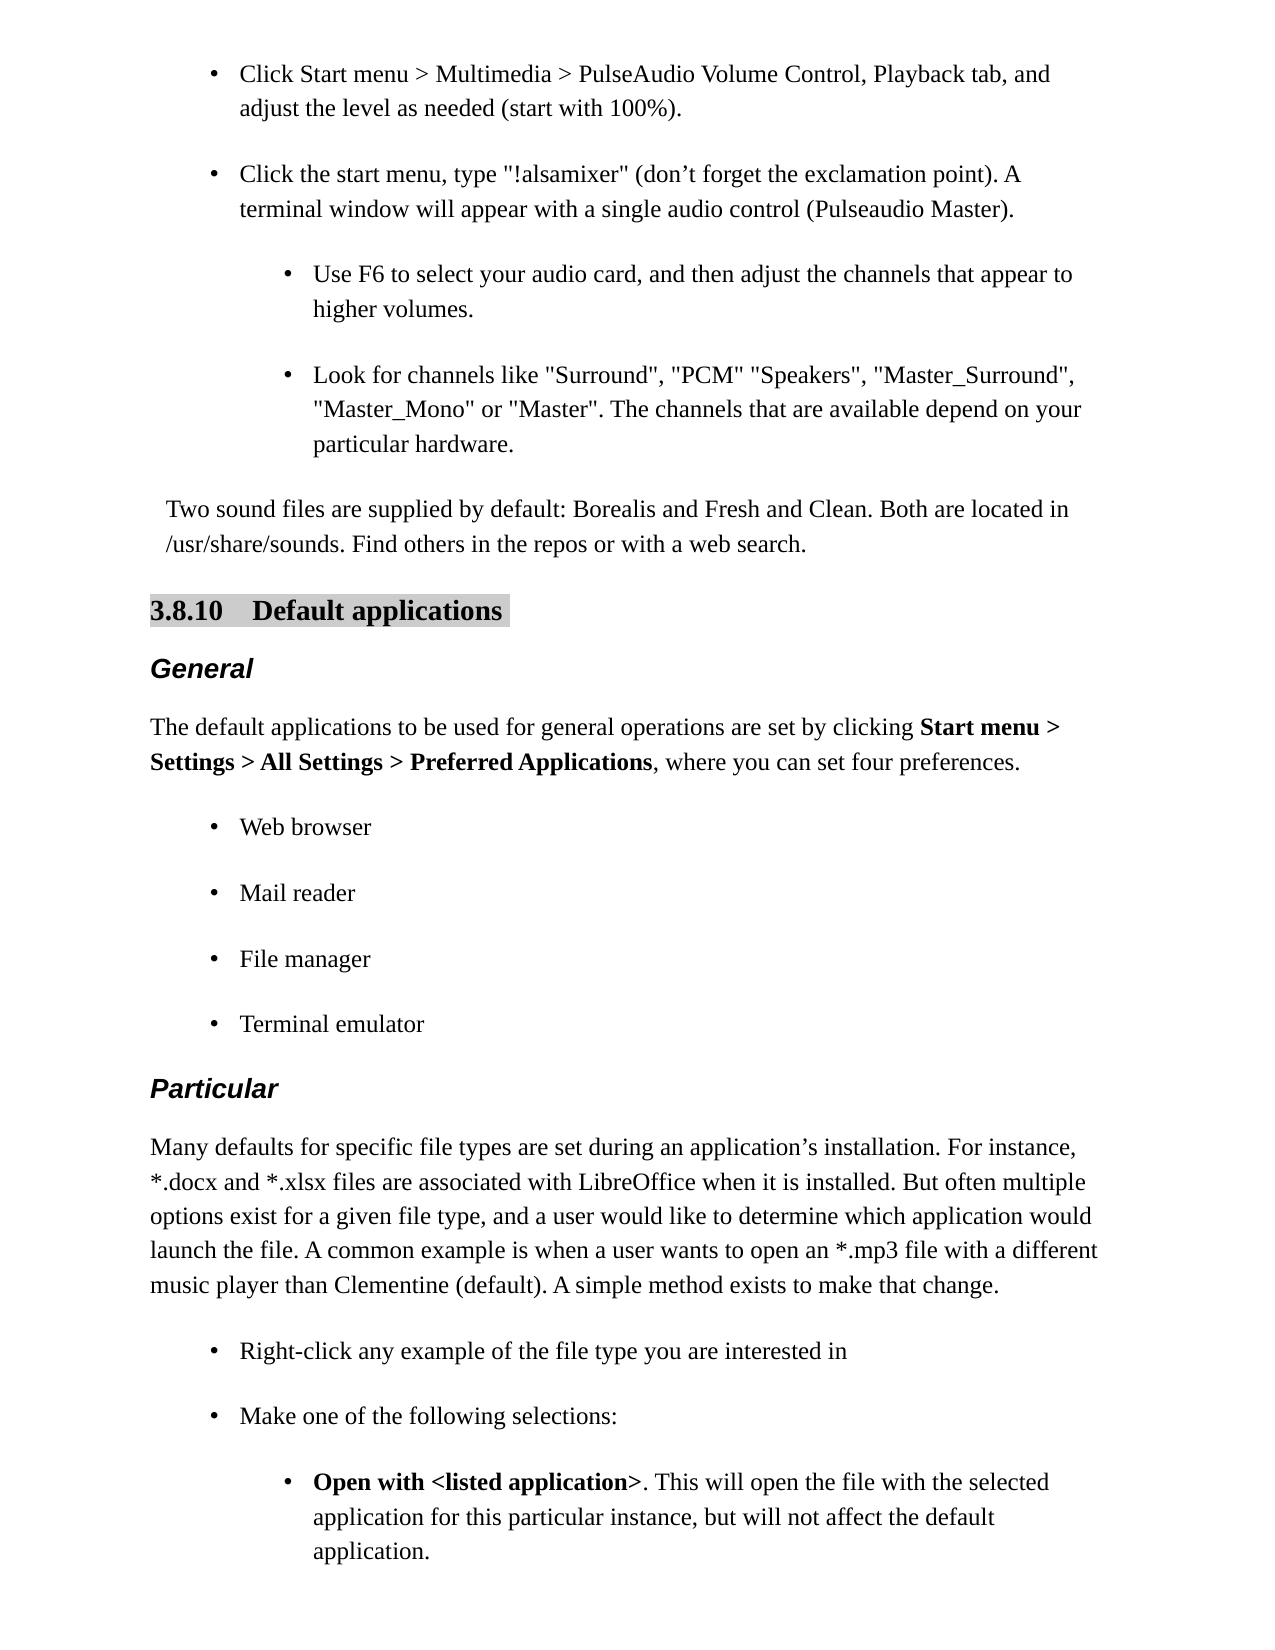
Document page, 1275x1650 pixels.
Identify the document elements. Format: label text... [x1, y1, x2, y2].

list Use F6 to select your audio card, and then adjust the channels that appear to higher volumes. [283, 259, 1109, 323]
list Make one of the following selections: [210, 1401, 1109, 1430]
list Click Start menu > Multimedia > PulseAudio Volume Control, Playback tab, and adjust the level as needed (start with 100%). [210, 59, 1109, 122]
subtitle General [150, 652, 1125, 684]
list Open with <listed application>. This will open the file with the selected application for this particular instance, but will not affect the default application. [283, 1467, 1109, 1565]
list Click the start menu, type "!alsamixer" (don’t forget the exclamation point). A terminal window will appear with a single audio control (Pulseaudio Master). [210, 159, 1109, 222]
subtitle Particular [150, 1072, 1125, 1104]
text Two sound files are supplied by default: Borealis and Fresh and Clean. Both are located in /usr/share/sounds. Find others in the repos or with a web search. [166, 494, 1109, 558]
list File manager [210, 944, 1109, 972]
text The default applications to be used for general operations are set by clicking Start menu > Settings > All Settings > Preferred Applications, where you can set four preferences. [150, 712, 1125, 775]
subtitle 3.8.10 Default applications [150, 593, 1125, 627]
text Many defaults for specific file types are set during an application’s installation. For instance, *.docx and *.xlsx files are associated with LibreOffice when it is installed. But often multiple options exist for a given file type, and a user would like to determine which application would launch the file. A common example is when a user wants to open an *.mp3 file with a different music player than Clementine (default). A simple method exists to make that change. [150, 1132, 1125, 1299]
list Web browser [210, 812, 1109, 841]
list Mail reader [210, 878, 1109, 907]
list Terminal emulator [210, 1009, 1109, 1038]
list Look for channels like "Surround", "PCM" "Speakers", "Master_Surround", "Master_Mono" or "Master". The channels that are available depend on your particular hardware. [283, 360, 1109, 457]
list Right-click any example of the file type you are interested in [210, 1336, 1109, 1364]
